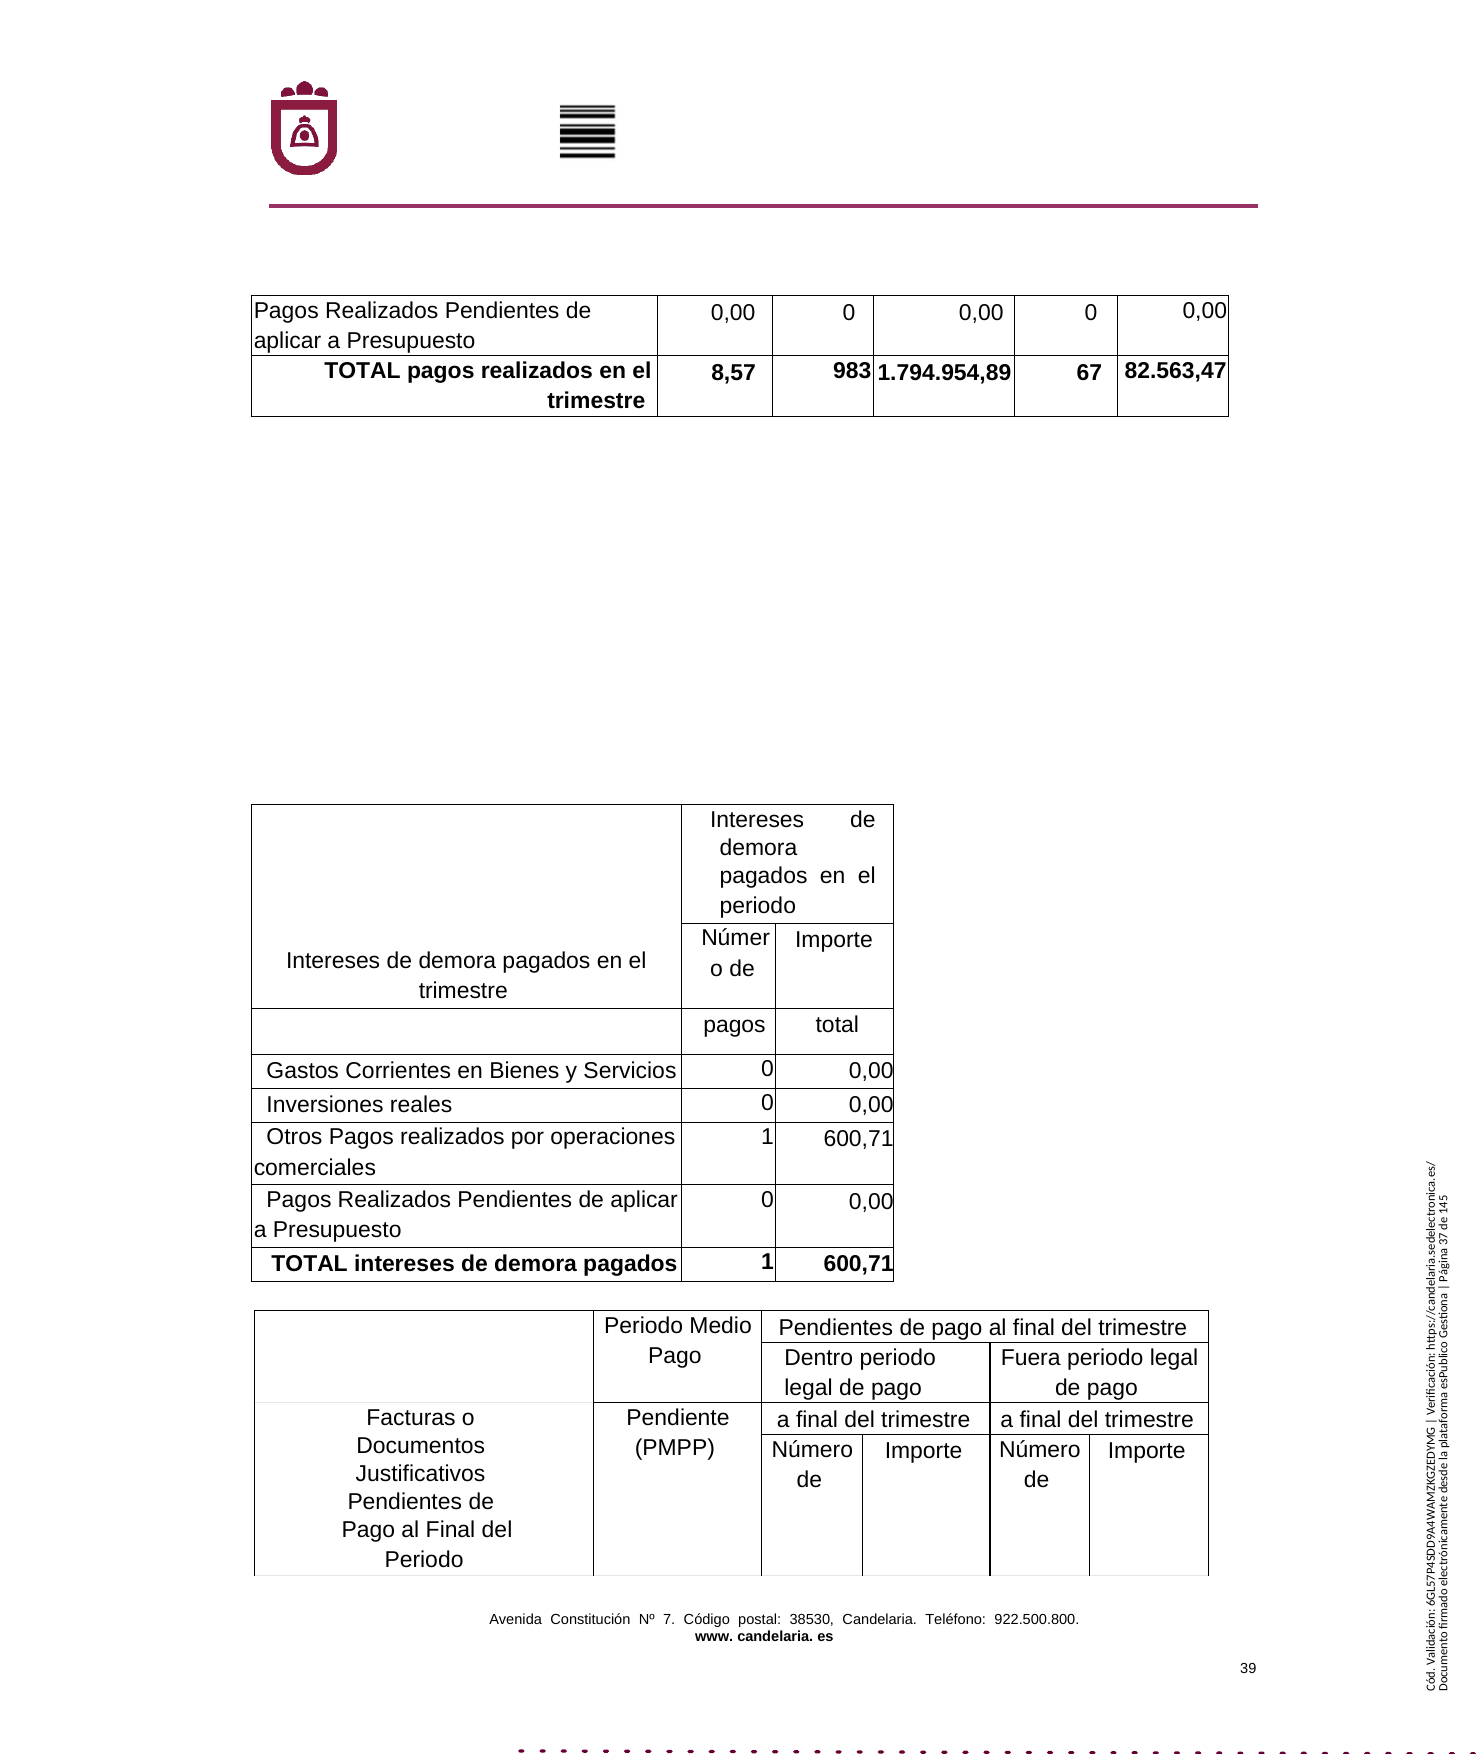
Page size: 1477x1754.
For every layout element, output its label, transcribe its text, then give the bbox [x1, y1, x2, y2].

table_cell Otros Pagos realizados por operaciones comerciales [252, 1123, 681, 1184]
table_cell Número de [682, 924, 775, 1008]
table_cell 1 [682, 1248, 775, 1281]
table_cell 600,71 [776, 1123, 893, 1184]
table_cell 0 [682, 1185, 775, 1247]
table_cell total [776, 1009, 893, 1053]
table_cell Fuera periodo legal de pago [991, 1343, 1208, 1402]
table_cell 67 [1015, 356, 1117, 416]
table_cell 0 [773, 296, 873, 355]
table_cell 600,71 [776, 1248, 893, 1281]
table_cell Importe [863, 1435, 989, 1575]
table_cell Gastos Corrientes en Bienes y Servicios [252, 1055, 681, 1088]
table_cell Pendiente (PMPP) [594, 1403, 761, 1575]
table_header Pendientes de pago al final del trimestre [762, 1311, 1208, 1342]
table_cell 8,57 [658, 356, 772, 416]
table_cell 0 [1015, 296, 1117, 355]
table_cell 983 [773, 356, 873, 416]
table_cell Pagos Realizados Pendientes de aplicar a Presupuesto [252, 1185, 681, 1247]
table_cell [252, 1009, 681, 1053]
table_cell TOTAL pagos realizados en el trimestre [252, 356, 657, 416]
table_cell a final del trimestre [991, 1403, 1208, 1434]
table_cell 0,00 [1118, 296, 1228, 355]
table_cell TOTAL intereses de demora pagados [252, 1248, 681, 1281]
table_cell Importe [776, 924, 893, 1008]
table_cell 0 [682, 1089, 775, 1122]
table_cell 1 [682, 1123, 775, 1184]
table_cell 0,00 [658, 296, 772, 355]
table_cell 82.563,47 [1118, 356, 1228, 416]
table_cell Pagos Realizados Pendientes de aplicar a Presupuesto [252, 296, 657, 355]
table_cell Inversiones reales [252, 1089, 681, 1122]
table_cell Importe [1090, 1435, 1208, 1575]
table_cell Facturas o Documentos Justificativos Pendientes de Pago al Final del Periodo [255, 1403, 593, 1575]
table_cell 0 [682, 1055, 775, 1088]
table_cell Dentro periodo legal de pago [762, 1343, 989, 1402]
table_header Intereses de demora pagados en el trimestre [252, 805, 681, 1008]
table_cell 0,00 [776, 1089, 893, 1122]
table_cell Número de [762, 1435, 862, 1575]
table_cell 0,00 [776, 1055, 893, 1088]
table_cell 0,00 [776, 1185, 893, 1247]
table_header Intereses de demora pagados en el periodo [682, 805, 893, 923]
table_header Periodo Medio Pago [594, 1311, 761, 1402]
table_cell Número de [991, 1435, 1089, 1575]
table_cell 1.794.954,89 [874, 356, 1014, 416]
table_header [255, 1311, 593, 1402]
table_cell pagos [682, 1009, 775, 1053]
table_cell a final del trimestre [762, 1403, 989, 1434]
table_cell 0,00 [874, 296, 1014, 355]
